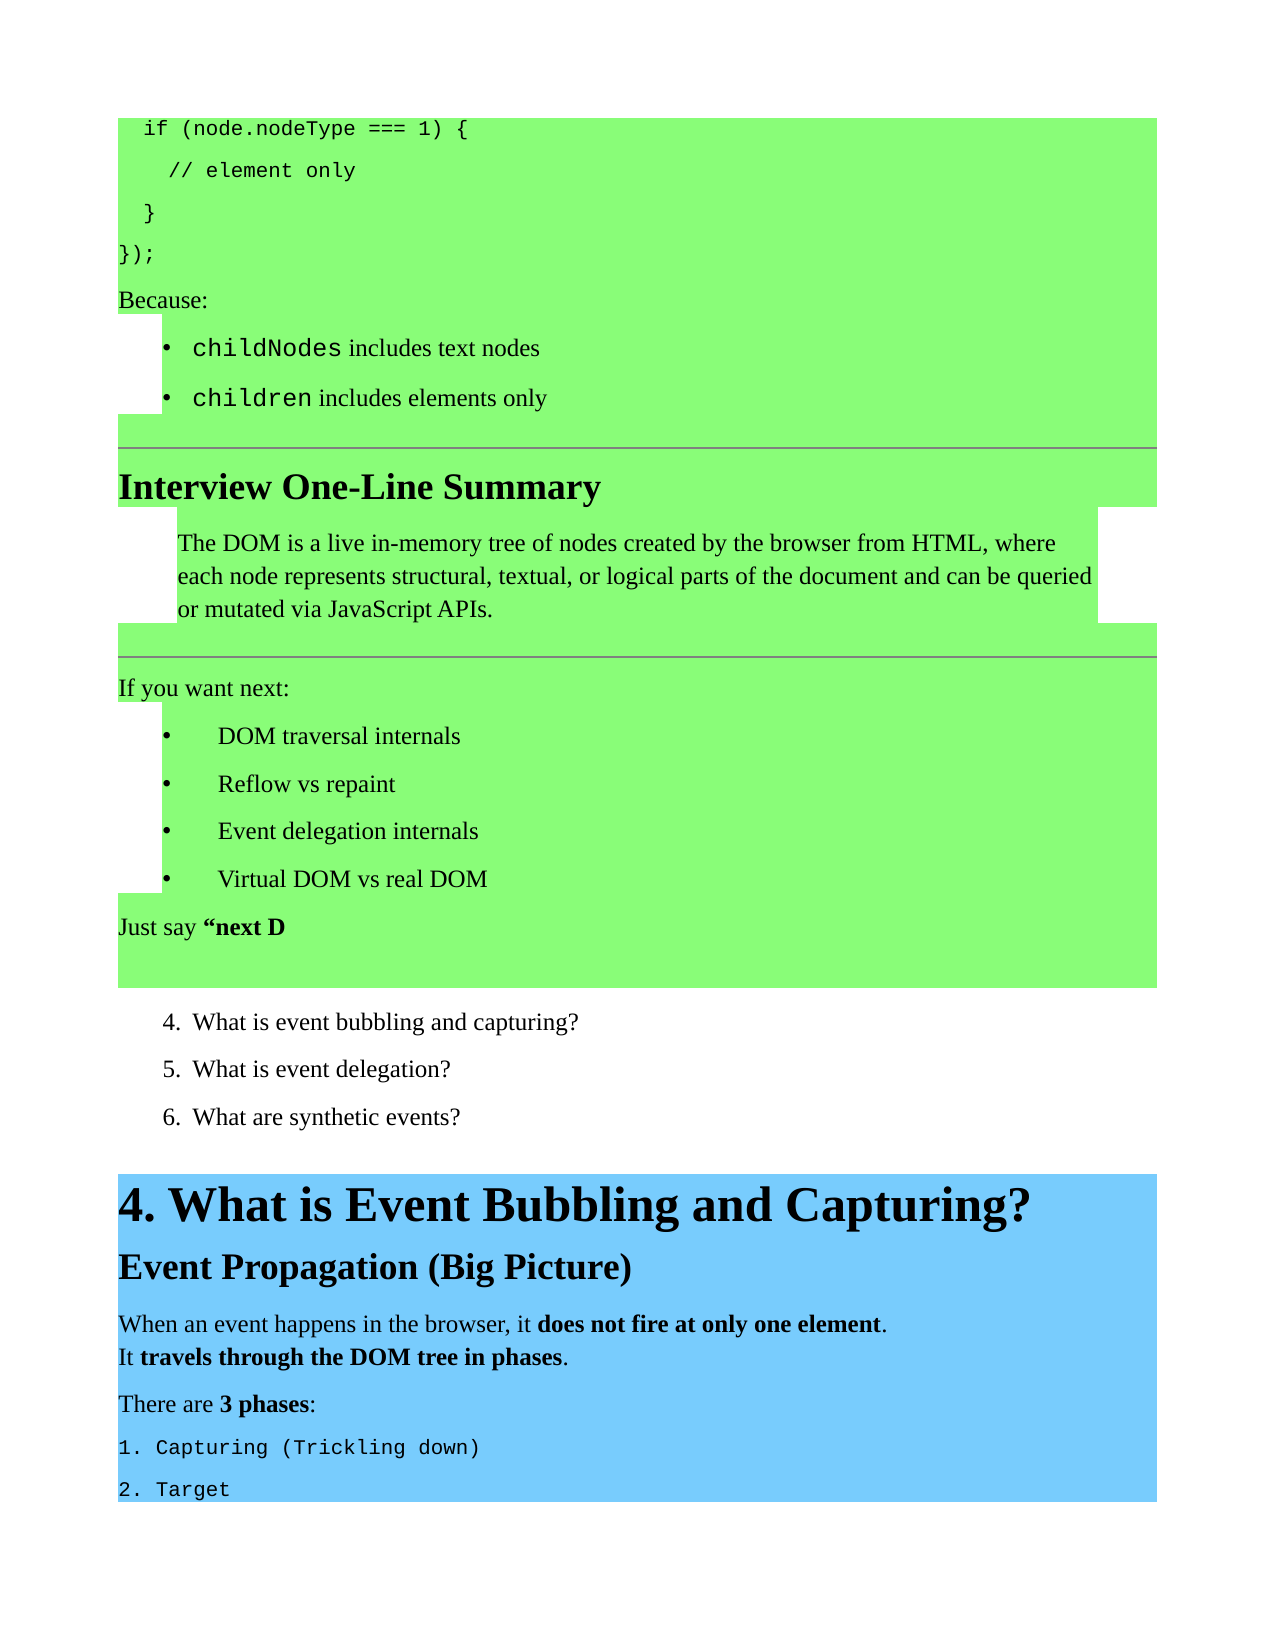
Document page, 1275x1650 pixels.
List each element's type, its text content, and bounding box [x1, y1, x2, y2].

list 🔥 Reflow vs repaint [162, 769, 1157, 797]
list What are synthetic events? [162, 1102, 1157, 1131]
text // element only [118, 160, 1157, 183]
subtitle 4. What is Event Bubbling and Capturing? [118, 1174, 1157, 1232]
list childNodes includes text nodes [162, 333, 1157, 364]
text 1. Capturing (Trickling down) [118, 1437, 1157, 1461]
list 🔥 DOM traversal internals [162, 721, 1157, 750]
text There are 3 phases: [118, 1389, 1157, 1418]
list What is event delegation? [162, 1054, 1157, 1083]
subtitle Event Propagation (Big Picture) [118, 1244, 1157, 1288]
list children includes elements only [162, 383, 1157, 414]
text if (node.nodeType === 1) { [118, 118, 1157, 142]
text Just say “next D [118, 912, 1157, 940]
text }); [118, 243, 1157, 267]
text Because: [118, 285, 1157, 314]
subtitle Interview One-Line Summary [118, 464, 1157, 507]
text } [118, 202, 1157, 225]
list What is event bubbling and capturing? [162, 1007, 1157, 1036]
text 2. Target [118, 1479, 1157, 1502]
text When an event happens in the browser, it does not fire at only one element. It travels through the DOM tree in phases. [118, 1309, 1157, 1371]
text The DOM is a live in-memory tree of nodes created by the browser from HTML, where each node represents structural, textual, or logical parts of the document and can be queried or mutated via JavaScript APIs. [177, 528, 1098, 623]
list 🔥 Event delegation internals [162, 816, 1157, 845]
text If you want next: [118, 673, 1157, 702]
list 🔥 Virtual DOM vs real DOM [162, 864, 1157, 893]
